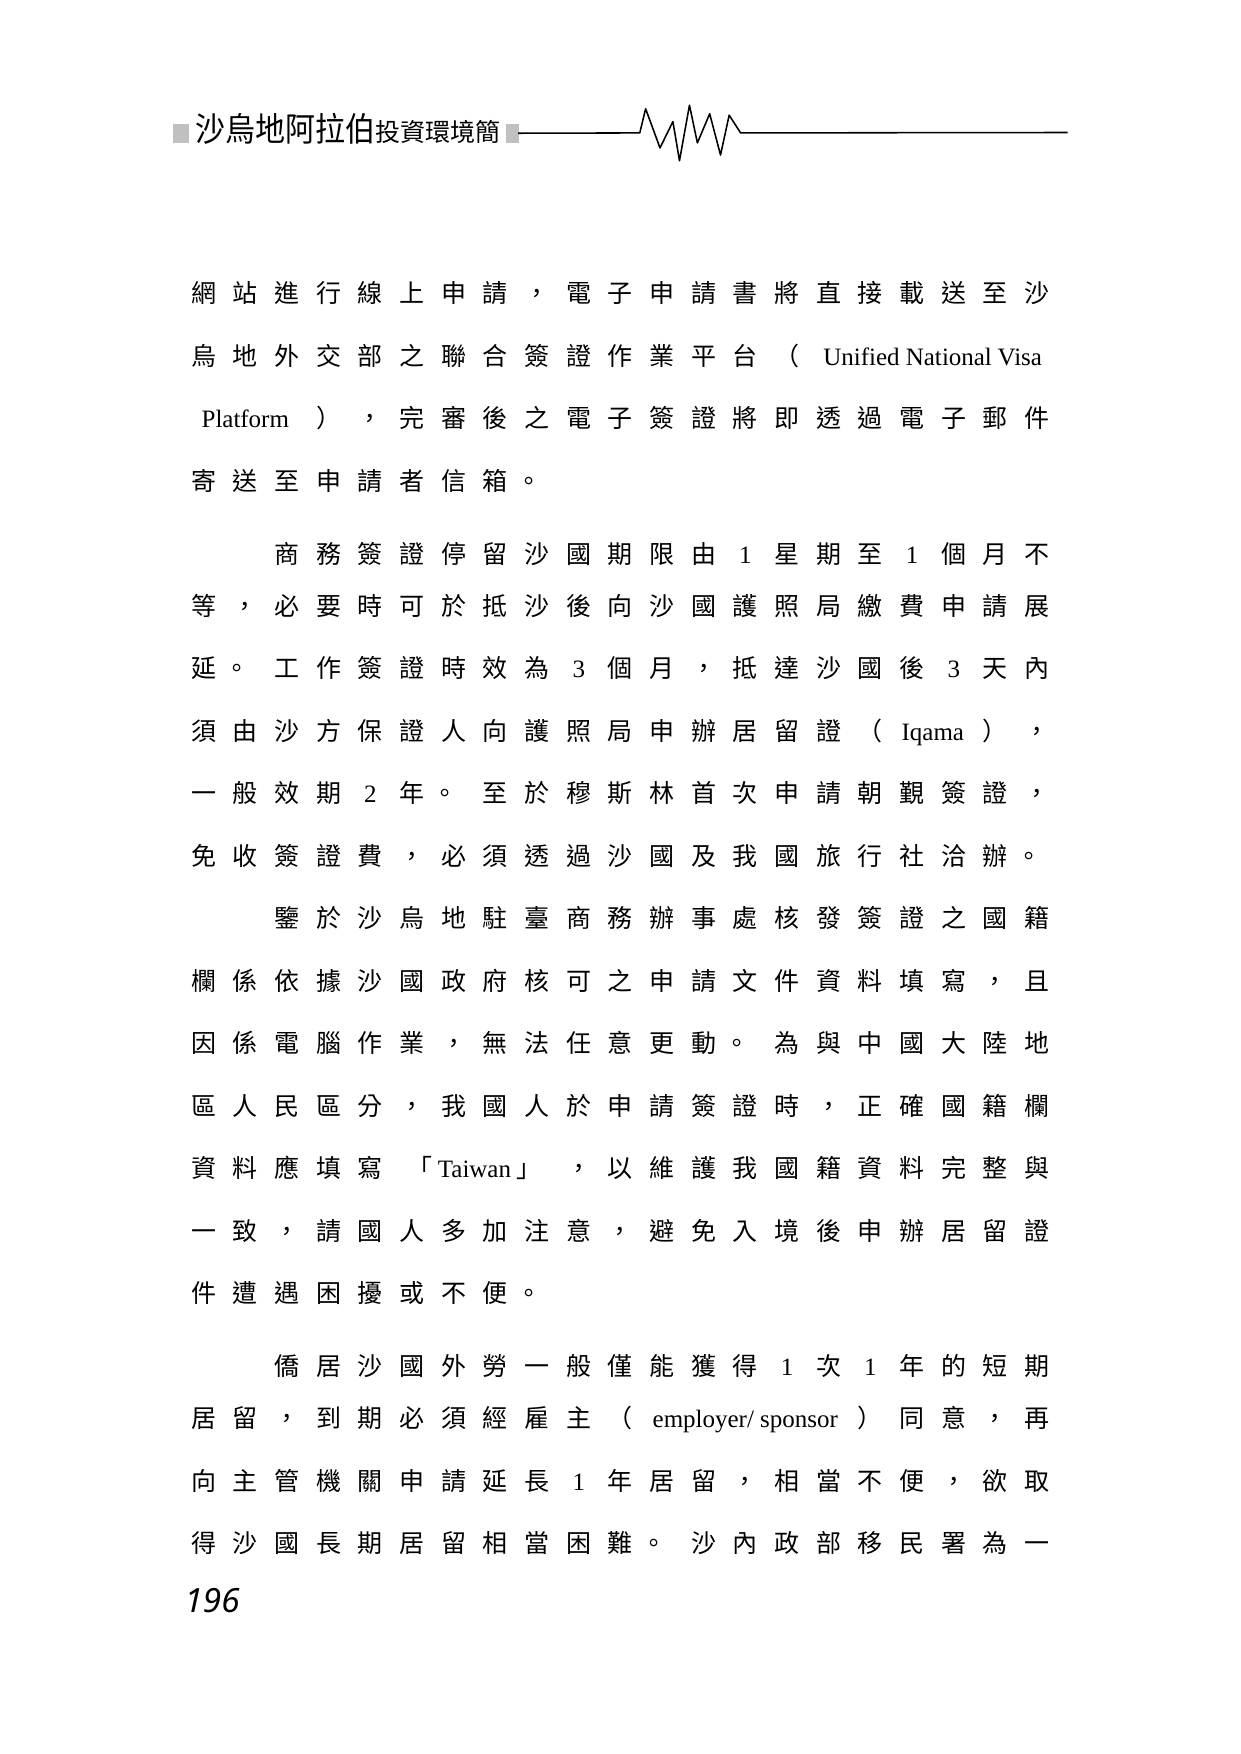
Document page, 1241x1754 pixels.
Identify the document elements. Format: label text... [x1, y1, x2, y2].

text 商務簽證停留沙國期限由1星期至1個月不等，必要時可於抵沙後向沙國護照局繳費申請展延。工作簽證時效為3個月，抵達沙國後3天內須由沙方保證人向護照局申辦居留證（Iqama），一般效期2年。至於穆斯林首次申請朝覲簽證，免收簽證費，必須透過沙國及我國旅行社洽辦。 [183, 500, 1058, 875]
text 僑居沙國外勞一般僅能獲得1次1年的短期居留，到期必須經雇主（employer/ sponsor）同意，再向主管機關申請延長1年居留，相當不便，欲取得沙國長期居留相當困難。沙內政部移民署為一 [183, 1313, 1058, 1563]
text 網站進行線上申請，電子申請書將直接載送至沙烏地外交部之聯合簽證作業平台（Unified National Visa Platform），完審後之電子簽證將即透過電子郵件寄送至申請者信箱。 [183, 250, 1058, 500]
text 鑒於沙烏地駐臺商務辦事處核發簽證之國籍欄係依據沙國政府核可之申請文件資料填寫，且因係電腦作業，無法任意更動。為與中國大陸地區人民區分，我國人於申請簽證時，正確國籍欄資料應填寫「Taiwan」，以維護我國籍資料完整與一致，請國人多加注意，避免入境後申辦居留證件遭遇困擾或不便。 [183, 875, 1058, 1313]
